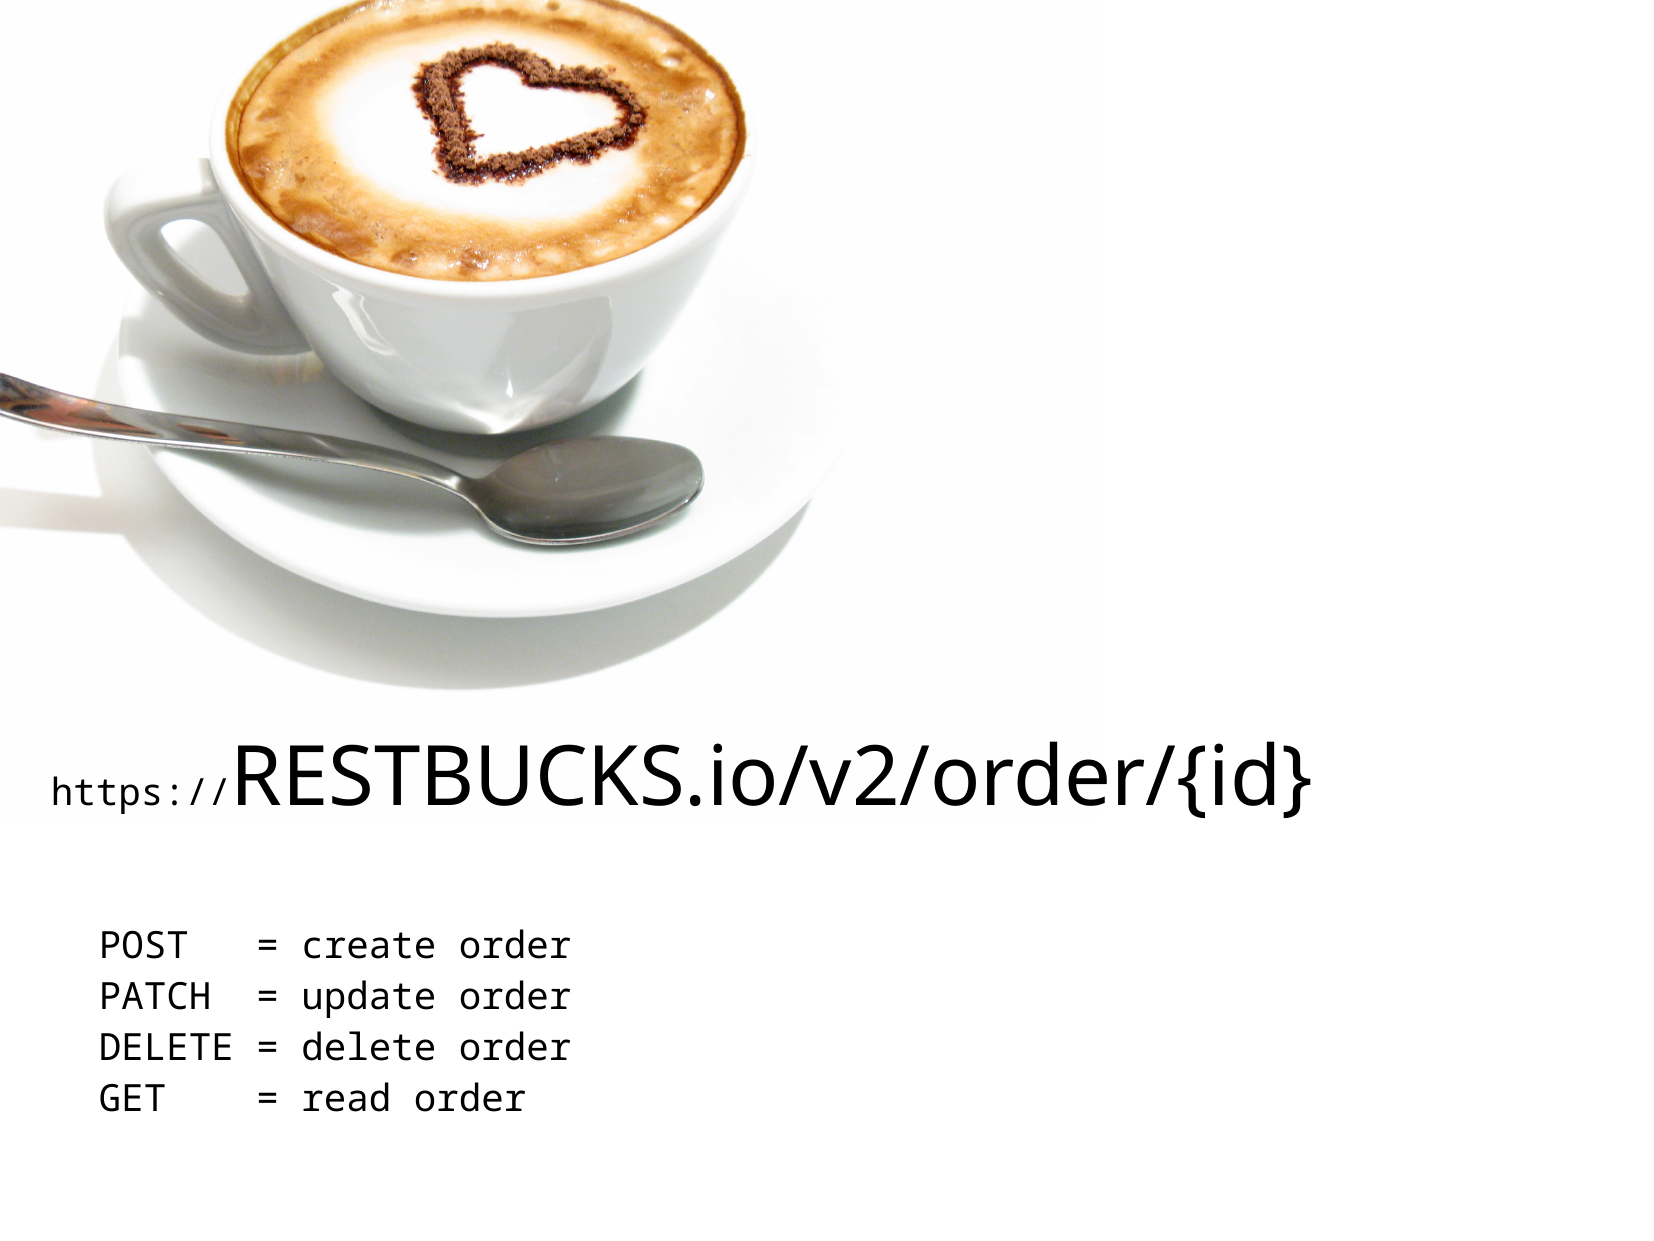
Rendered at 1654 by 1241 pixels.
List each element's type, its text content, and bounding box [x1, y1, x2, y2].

text_box POST = create order PATCH = update order DELETE = delete order GET = read order [84, 911, 587, 1101]
text_box https://RESTBUCKS.io/v2/order/{id} [36, 709, 1498, 808]
picture [0, 0, 1099, 819]
